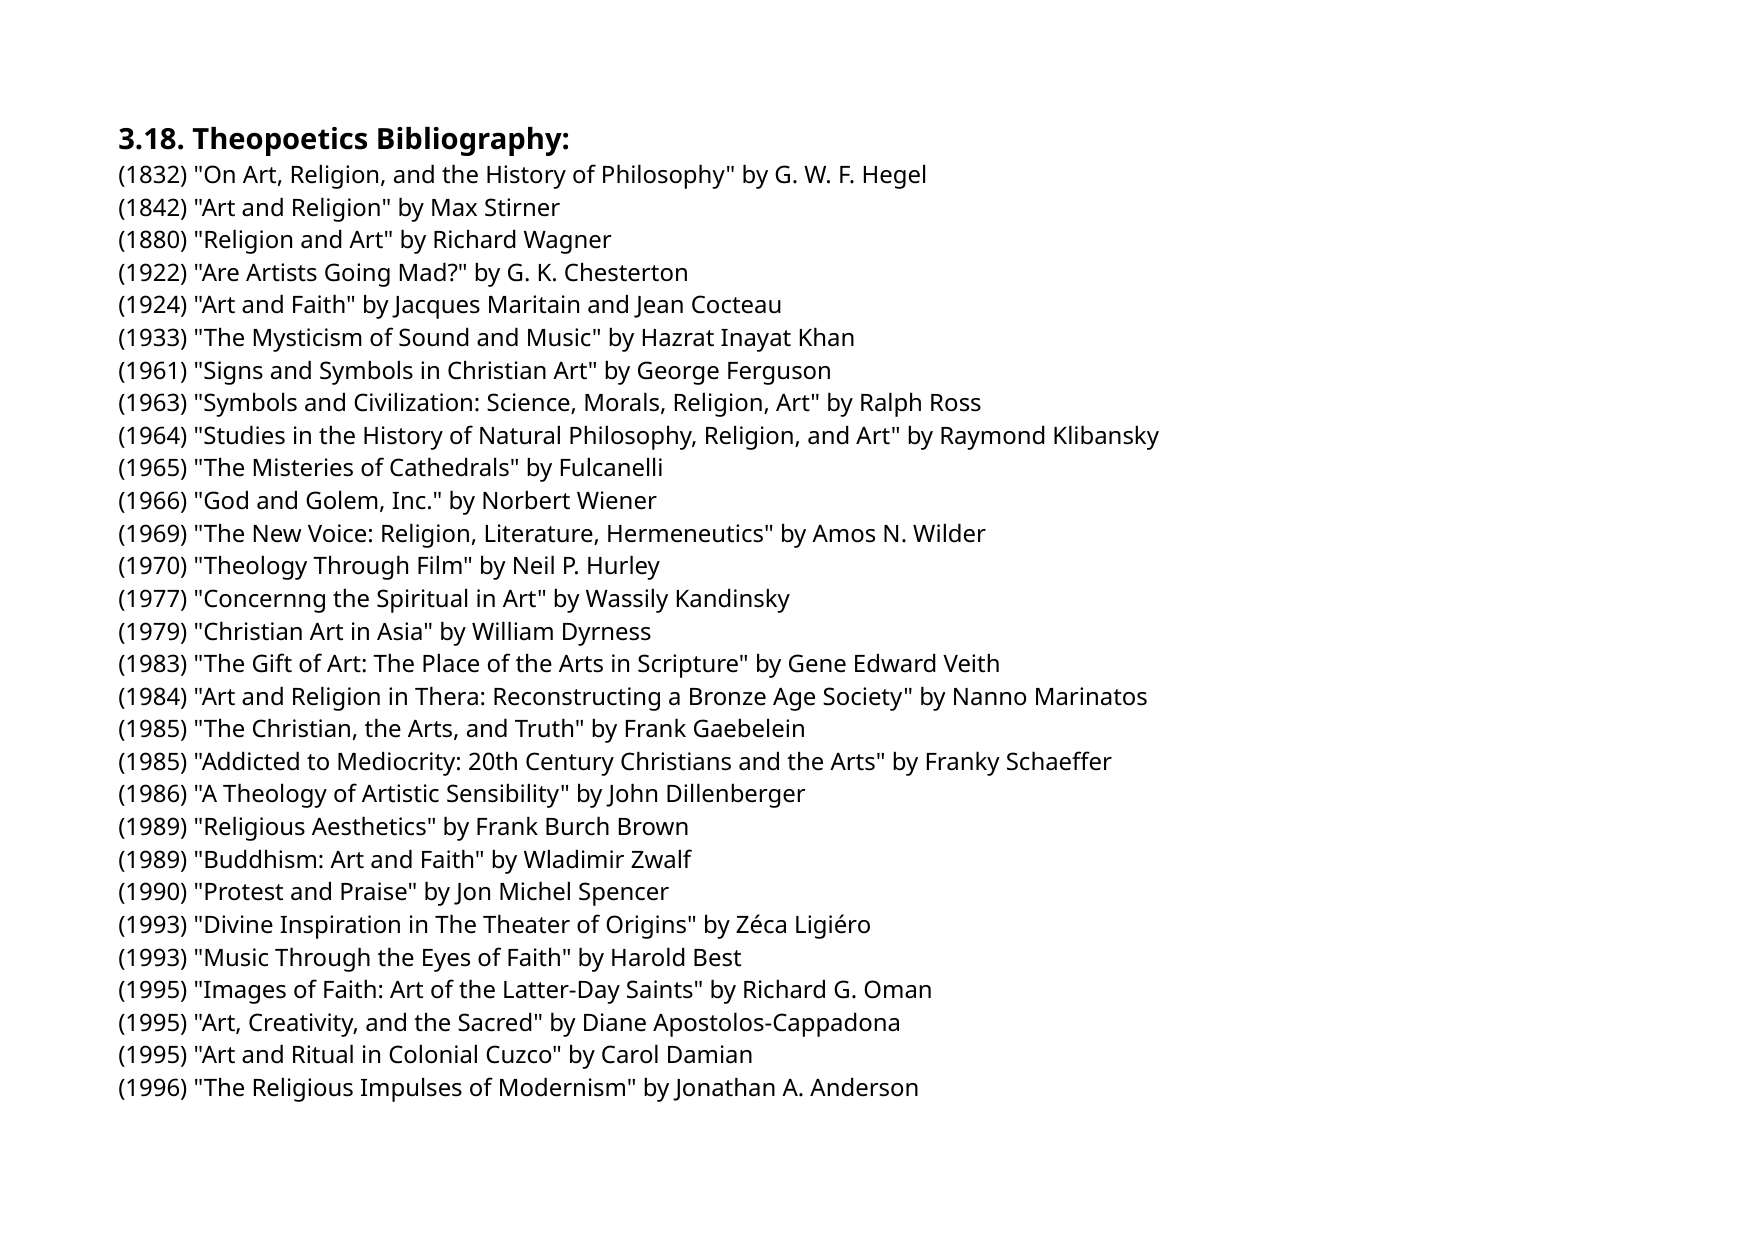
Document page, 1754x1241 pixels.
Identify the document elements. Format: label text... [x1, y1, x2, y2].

text (1989) "Buddhism: Art and Faith" by Wladimir Zwalf [118, 842, 1636, 875]
text (1995) "Images of Faith: Art of the Latter-Day Saints" by Richard G. Oman [118, 973, 1636, 1006]
text (1984) "Art and Religion in Thera: Reconstructing a Bronze Age Society" by Nanno Marinatos [118, 679, 1636, 712]
text (1933) "The Mysticism of Sound and Music" by Hazrat Inayat Khan [118, 321, 1636, 353]
text (1985) "The Christian, the Arts, and Truth" by Frank Gaebelein [118, 712, 1636, 745]
text (1996) "The Religious Impulses of Modernism" by Jonathan A. Anderson [118, 1071, 1636, 1103]
text (1969) "The New Voice: Religion, Literature, Hermeneutics" by Amos N. Wilder [118, 516, 1636, 549]
text (1985) "Addicted to Mediocrity: 20th Century Christians and the Arts" by Franky Schaeffer [118, 745, 1636, 777]
text (1986) "A Theology of Artistic Sensibility" by John Dillenberger [118, 777, 1636, 810]
text (1970) "Theology Through Film" by Neil P. Hurley [118, 549, 1636, 582]
text (1995) "Art and Ritual in Colonial Cuzco" by Carol Damian [118, 1038, 1636, 1071]
text (1993) "Music Through the Eyes of Faith" by Harold Best [118, 940, 1636, 973]
text (1966) "God and Golem, Inc." by Norbert Wiener [118, 484, 1636, 516]
text (1989) "Religious Aesthetics" by Frank Burch Brown [118, 810, 1636, 842]
text (1880) "Religion and Art" by Richard Wagner [118, 223, 1636, 256]
text (1922) "Are Artists Going Mad?" by G. K. Chesterton [118, 256, 1636, 288]
text (1832) "On Art, Religion, and the History of Philosophy" by G. W. F. Hegel [118, 158, 1636, 190]
text (1990) "Protest and Praise" by Jon Michel Spencer [118, 875, 1636, 908]
text (1983) "The Gift of Art: The Place of the Arts in Scripture" by Gene Edward Veith [118, 647, 1636, 679]
text (1961) "Signs and Symbols in Christian Art" by George Ferguson [118, 353, 1636, 386]
text (1842) "Art and Religion" by Max Stirner [118, 190, 1636, 223]
text (1979) "Christian Art in Asia" by William Dyrness [118, 614, 1636, 647]
text (1977) "Concernng the Spiritual in Art" by Wassily Kandinsky [118, 582, 1636, 614]
text 3.18. Theopoetics Bibliography: [118, 118, 1636, 158]
text (1963) "Symbols and Civilization: Science, Morals, Religion, Art" by Ralph Ross [118, 386, 1636, 419]
text (1964) "Studies in the History of Natural Philosophy, Religion, and Art" by Raymond Klibansky [118, 419, 1636, 451]
text (1995) "Art, Creativity, and the Sacred" by Diane Apostolos-Cappadona [118, 1006, 1636, 1038]
text (1965) "The Misteries of Cathedrals" by Fulcanelli [118, 451, 1636, 484]
text (1924) "Art and Faith" by Jacques Maritain and Jean Cocteau [118, 288, 1636, 321]
text (1993) "Divine Inspiration in The Theater of Origins" by Zéca Ligiéro [118, 908, 1636, 940]
